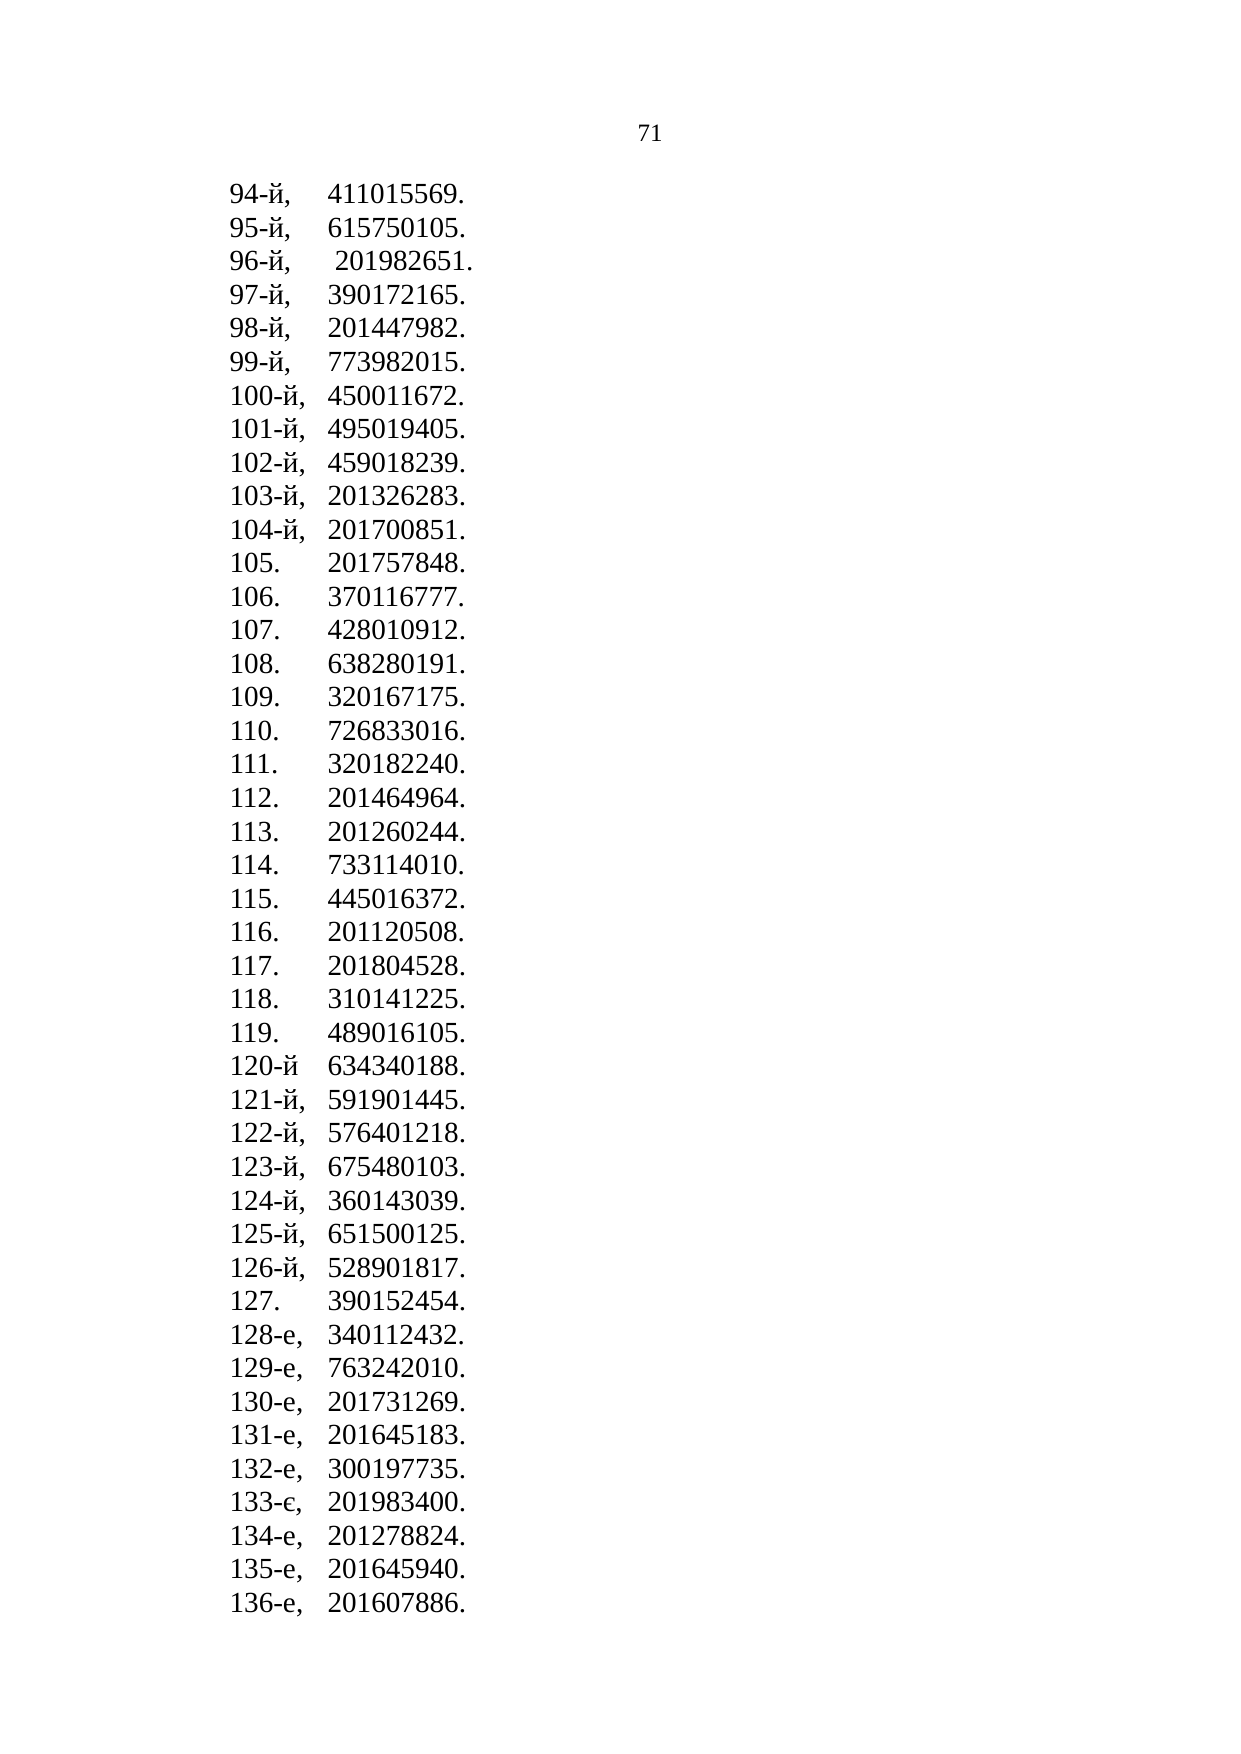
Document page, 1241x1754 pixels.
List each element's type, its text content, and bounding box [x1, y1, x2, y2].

text 130-е, 201731269. [177, 1384, 1122, 1417]
text 119. 489016105. [177, 1015, 1122, 1048]
text 110. 726833016. [177, 713, 1122, 747]
text 127. 390152454. [177, 1283, 1122, 1317]
text 96-й, 201982651. [177, 243, 1122, 277]
text 136-е, 201607886. [177, 1585, 1122, 1619]
text 97-й, 390172165. [177, 277, 1122, 311]
text 114. 733114010. [177, 847, 1122, 881]
text 120-й 634340188. [177, 1048, 1122, 1082]
text 123-й, 675480103. [177, 1149, 1122, 1183]
text 135-е, 201645940. [177, 1552, 1122, 1585]
text 133-є, 201983400. [177, 1484, 1122, 1518]
text 132-е, 300197735. [177, 1451, 1122, 1484]
text 113. 201260244. [177, 814, 1122, 847]
text 129-е, 763242010. [177, 1350, 1122, 1384]
text 98-й, 201447982. [177, 311, 1122, 344]
text 125-й, 651500125. [177, 1216, 1122, 1250]
text 116. 201120508. [177, 914, 1122, 948]
text 109. 320167175. [177, 679, 1122, 713]
text 134-е, 201278824. [177, 1518, 1122, 1552]
text 128-е, 340112432. [177, 1317, 1122, 1350]
text 99-й, 773982015. [177, 344, 1122, 378]
text 115. 445016372. [177, 881, 1122, 914]
text 122-й, 576401218. [177, 1116, 1122, 1149]
text 117. 201804528. [177, 948, 1122, 981]
text 100-й, 450011672. [177, 378, 1122, 411]
text 103-й, 201326283. [177, 478, 1122, 512]
text 118. 310141225. [177, 981, 1122, 1015]
text 104-й, 201700851. [177, 512, 1122, 545]
text 95-й, 615750105. [177, 210, 1122, 243]
text 94-й, 411015569. [177, 176, 1122, 210]
text 101-й, 495019405. [177, 411, 1122, 445]
text 121-й, 591901445. [177, 1082, 1122, 1116]
text 108. 638280191. [177, 646, 1122, 679]
text 124-й, 360143039. [177, 1183, 1122, 1216]
text 102-й, 459018239. [177, 445, 1122, 478]
text 112. 201464964. [177, 780, 1122, 814]
text 131-е, 201645183. [177, 1417, 1122, 1451]
text 107. 428010912. [177, 612, 1122, 646]
text 126-й, 528901817. [177, 1250, 1122, 1283]
text 105. 201757848. [177, 545, 1122, 579]
text 111. 320182240. [177, 747, 1122, 780]
text 106. 370116777. [177, 579, 1122, 612]
